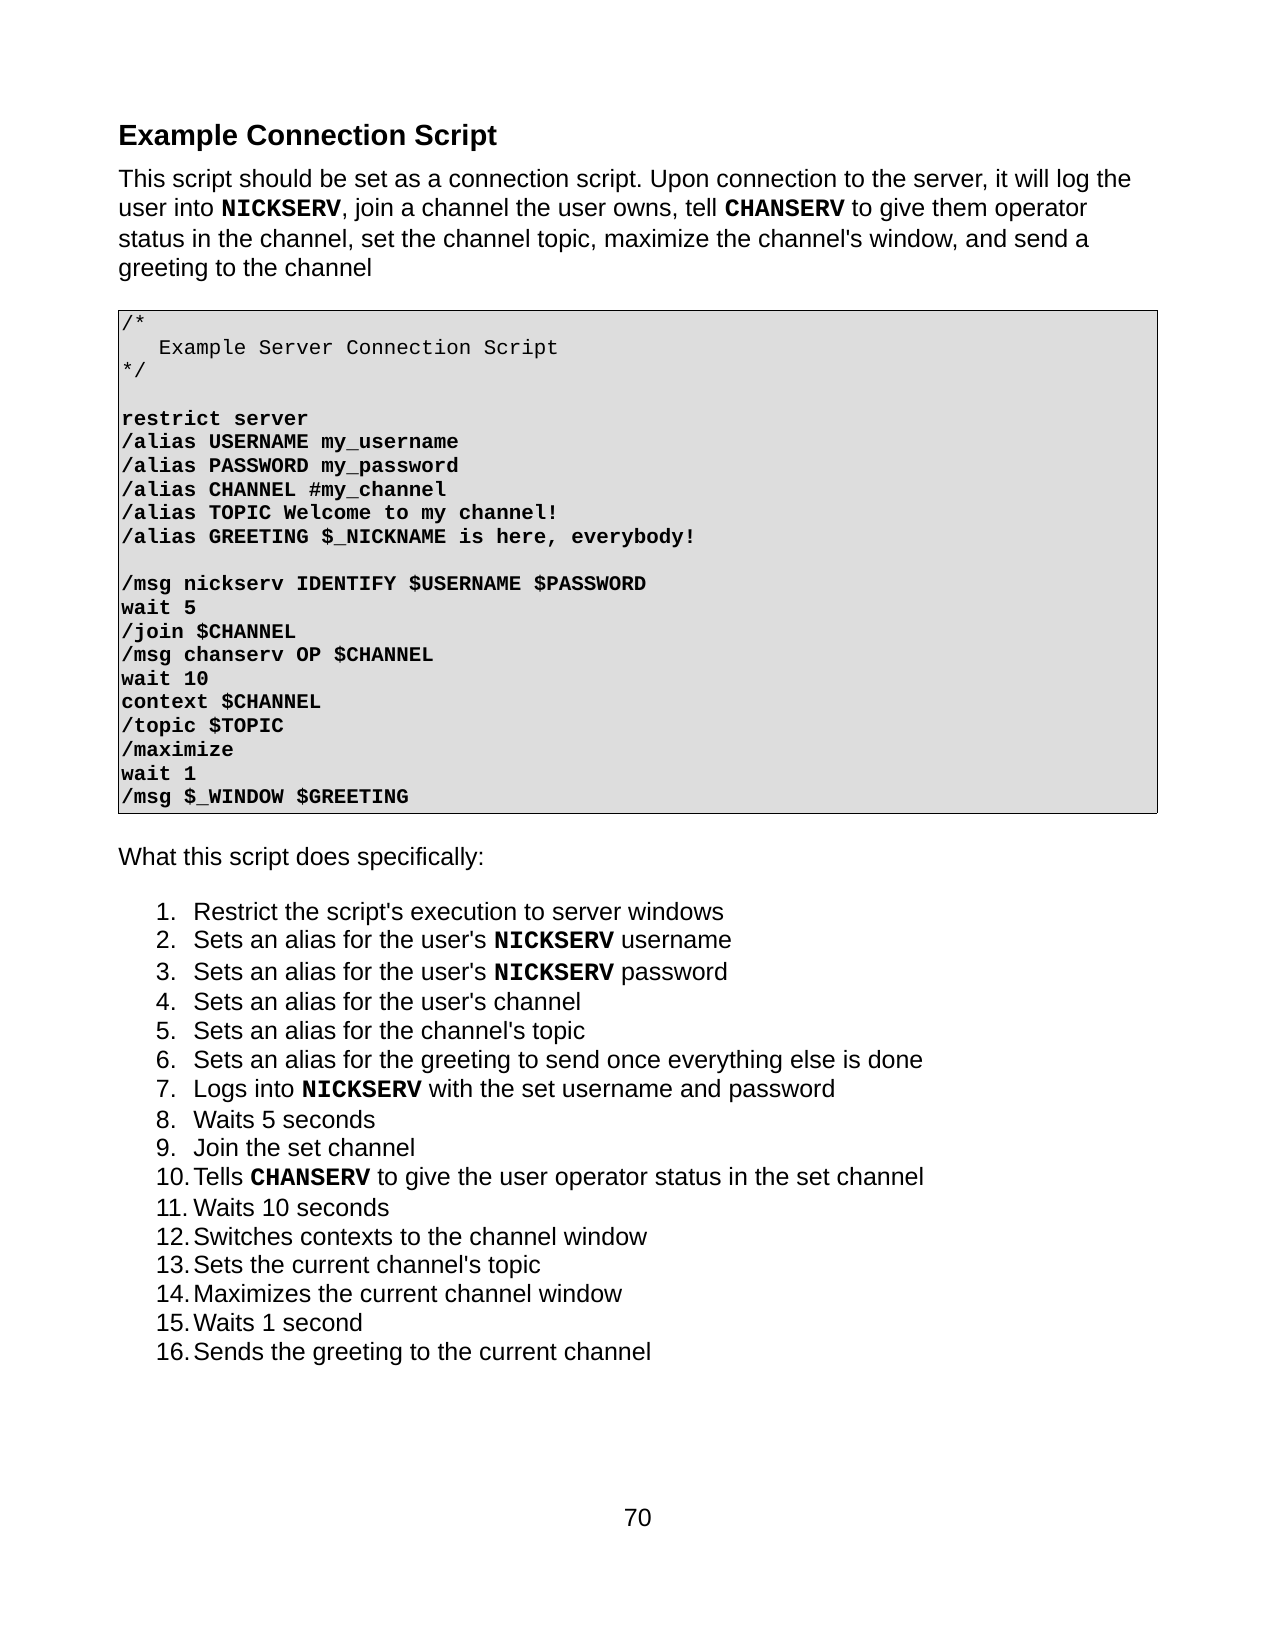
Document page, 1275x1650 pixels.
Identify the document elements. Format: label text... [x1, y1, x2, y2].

list Switches contexts to the channel window [156, 1222, 1157, 1251]
list Join the set channel [156, 1133, 1157, 1162]
table_header /* Example Server Connection Script */ restrict server /alias USERNAME my_username /alias PASSWORD my_password /alias CHANNEL #my_channel /alias TOPIC Welcome to my channel! /alias GREETING $_NICKNAME is here, everybody! /msg nickserv IDENTIFY $USERNAME $PASSWORD wait 5 /join $CHANNEL /msg chanserv OP $CHANNEL wait 10 context $CHANNEL /topic $TOPIC /maximize wait 1 /msg $_WINDOW $GREETING [119, 311, 1157, 813]
list Sets the current channel's topic [156, 1251, 1157, 1279]
text What this script does specifically: [118, 842, 1157, 870]
list Tells CHANSERV to give the user operator status in the set channel [156, 1162, 1157, 1193]
list Sets an alias for the greeting to send once everything else is done [156, 1045, 1157, 1074]
list Sets an alias for the user's NICKSERV username [156, 926, 1157, 956]
list Waits 10 seconds [156, 1193, 1157, 1222]
list Sets an alias for the channel's topic [156, 1016, 1157, 1045]
list Sets an alias for the user's NICKSERV password [156, 956, 1157, 987]
text This script should be set as a connection script. Upon connection to the server, it will log the user into NICKSERV, join a channel the user owns, tell CHANSERV to give them operator status in the channel, set the channel topic, maximize the channel's window, and send a greeting to the channel [118, 164, 1157, 281]
list Restrict the script's execution to server windows [156, 897, 1157, 926]
list Sends the greeting to the current channel [156, 1337, 1157, 1366]
list Waits 5 seconds [156, 1104, 1157, 1133]
list Sets an alias for the user's channel [156, 987, 1157, 1016]
subtitle Example Connection Script [118, 118, 1157, 152]
list Logs into NICKSERV with the set username and password [156, 1074, 1157, 1104]
list Waits 1 second [156, 1308, 1157, 1337]
list Maximizes the current channel window [156, 1279, 1157, 1308]
